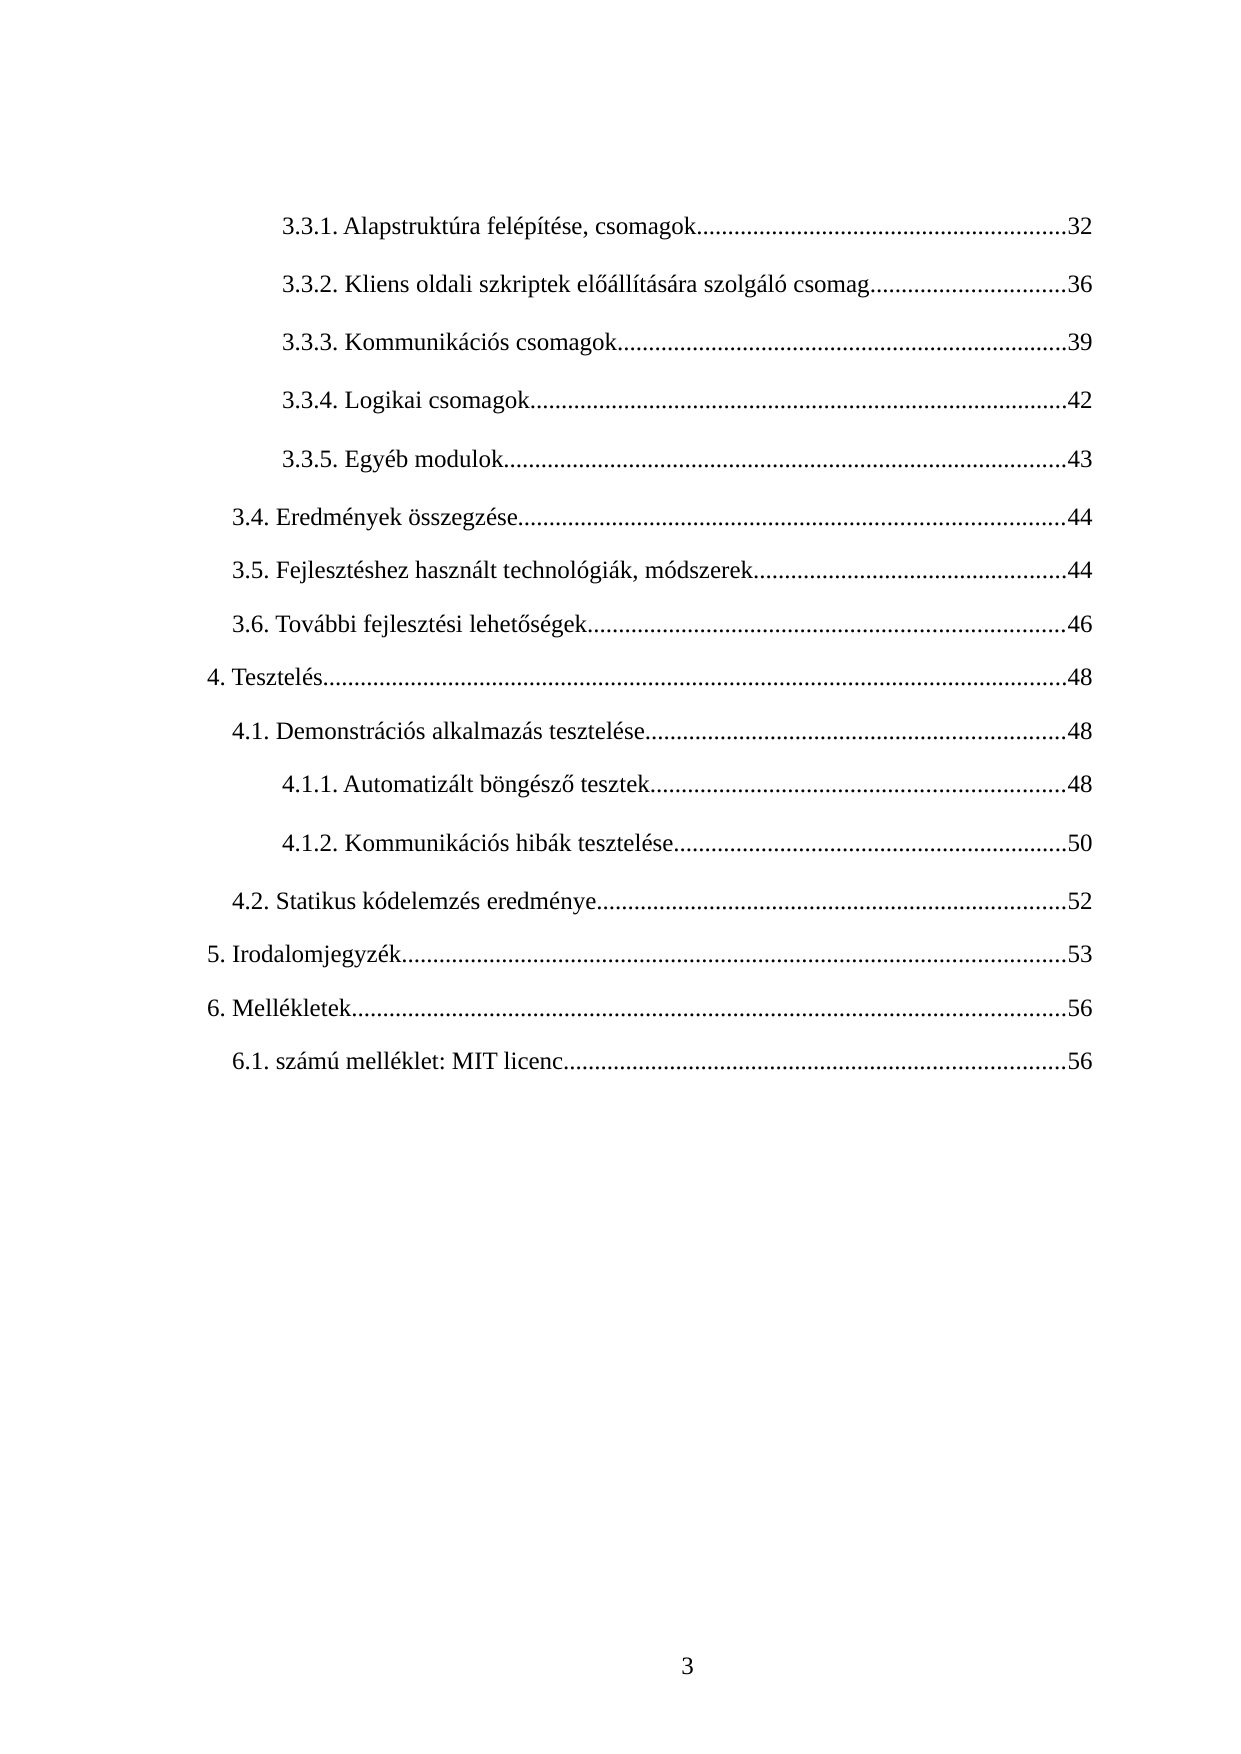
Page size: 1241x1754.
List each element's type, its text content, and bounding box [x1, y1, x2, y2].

text 4.1. Demonstrációs alkalmazás tesztelése 48 [232, 716, 1092, 745]
text 3.3.4. Logikai csomagok 42 [207, 386, 1092, 414]
text 4. Tesztelés 48 [207, 662, 1092, 691]
text 3.3.1. Alapstruktúra felépítése, csomagok 32 [207, 211, 1092, 240]
text 6.1. számú melléklet: MIT licenc 56 [232, 1046, 1092, 1075]
text 3.5. Fejlesztéshez használt technológiák, módszerek 44 [232, 555, 1092, 584]
text 6. Mellékletek 56 [207, 993, 1092, 1022]
text 3.3.5. Egyéb modulok 43 [207, 444, 1092, 472]
text 4.1.1. Automatizált böngésző tesztek 48 [207, 769, 1092, 798]
text 4.1.2. Kommunikációs hibák tesztelése 50 [207, 828, 1092, 856]
text 3.3.3. Kommunikációs csomagok 39 [207, 327, 1092, 356]
text 3.3.2. Kliens oldali szkriptek előállítására szolgáló csomag 36 [207, 269, 1092, 298]
text 4.2. Statikus kódelemzés eredménye 52 [232, 886, 1092, 914]
text 3.4. Eredmények összegzése 44 [232, 502, 1092, 531]
text 5. Irodalomjegyzék 53 [207, 939, 1092, 968]
text 3.6. További fejlesztési lehetőségek 46 [232, 609, 1092, 638]
